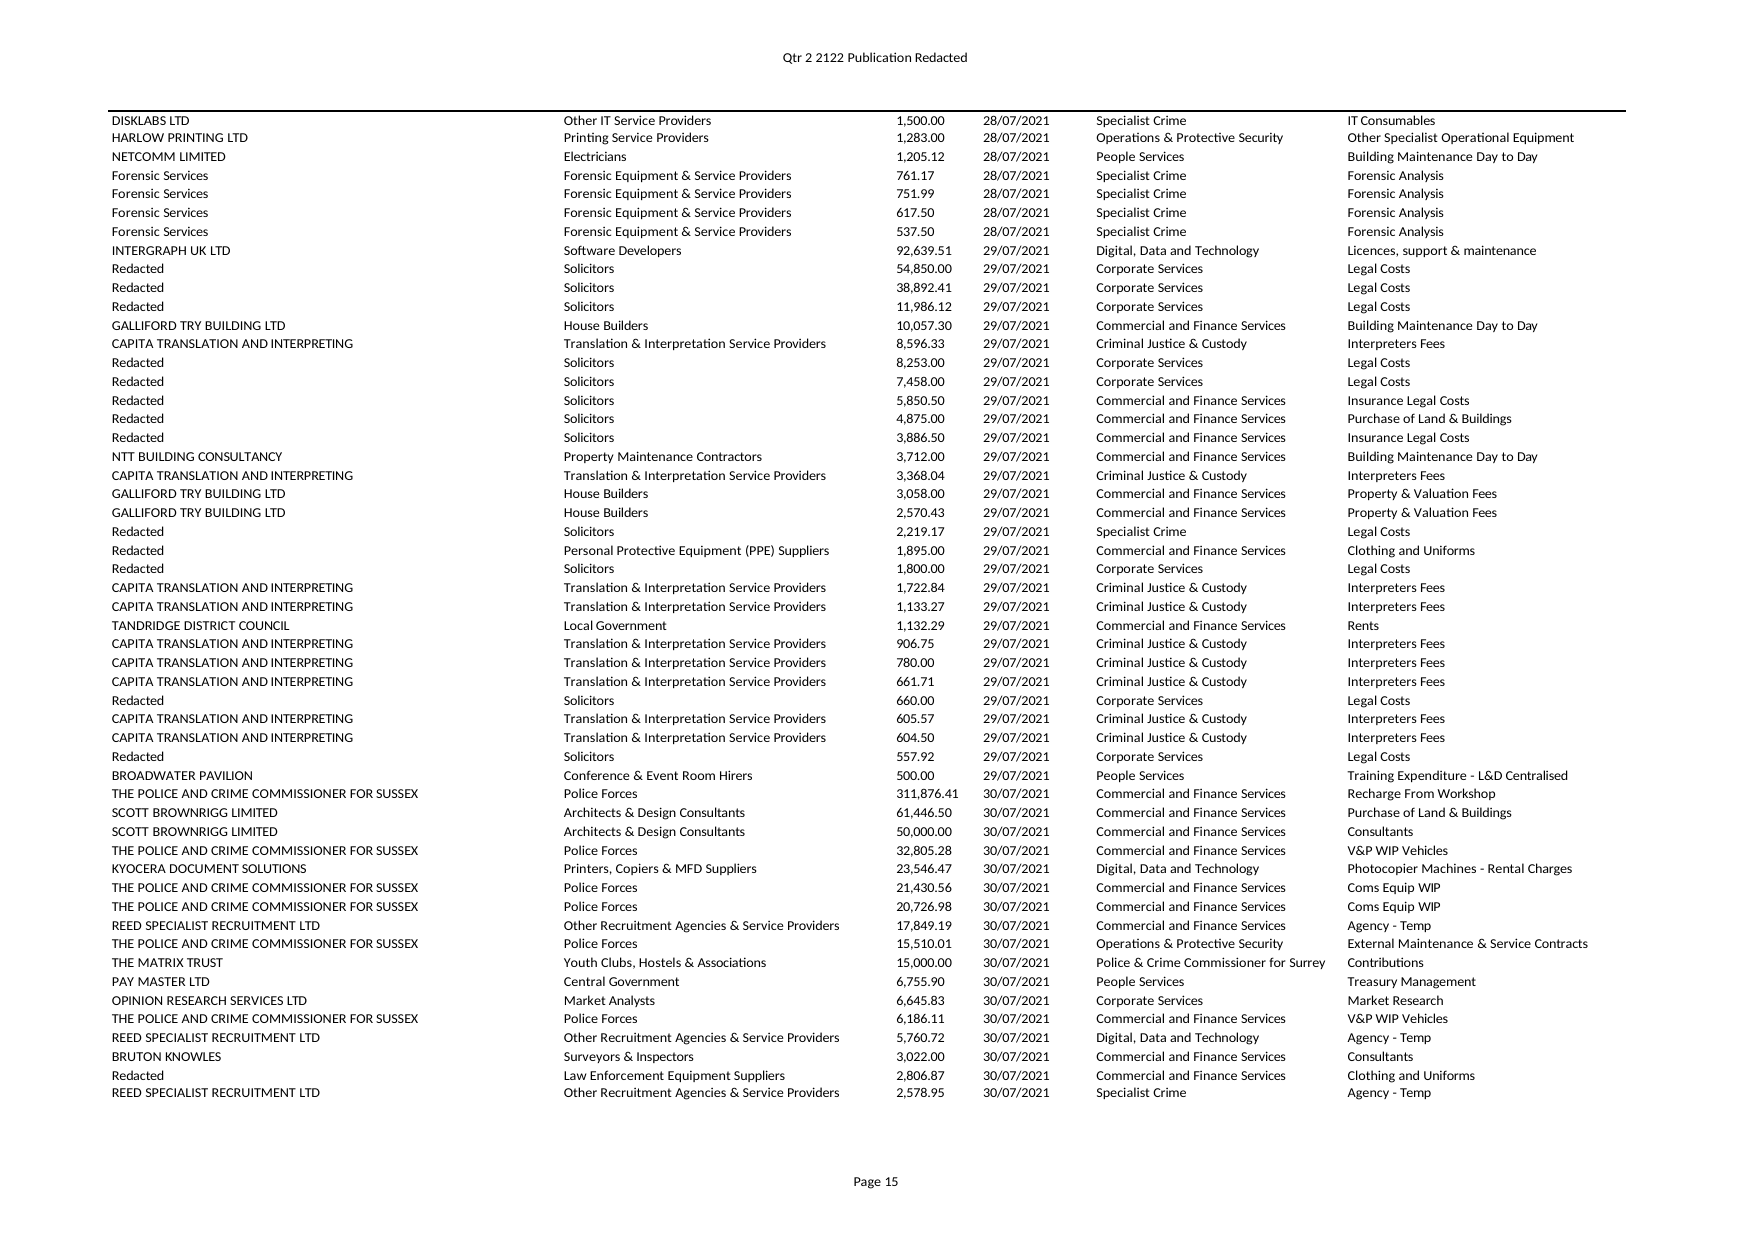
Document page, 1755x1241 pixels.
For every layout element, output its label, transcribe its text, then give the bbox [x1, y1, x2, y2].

table_cell Corporate Services [1093, 280, 1343, 298]
table_cell Commercial and Finance Services [1093, 1011, 1343, 1029]
table_cell 3,022.00 [893, 1048, 979, 1067]
table_cell Recharge From Workshop [1344, 786, 1626, 804]
table_cell Operations & Protective Security [1093, 936, 1343, 954]
table_cell V&P WIP Vehicles [1344, 842, 1626, 861]
table_cell 661.71 [893, 673, 979, 692]
table_cell Clothing and Uniforms [1344, 1067, 1626, 1086]
table_cell Digital, Data and Technology [1093, 861, 1343, 879]
table_cell Criminal Justice & Custody [1093, 730, 1343, 748]
table_cell Forensic Analysis [1344, 205, 1626, 223]
table_cell Legal Costs [1344, 280, 1626, 298]
table_cell Printers, Copiers & MFD Suppliers [560, 861, 892, 879]
table_cell 29/07/2021 [979, 580, 1092, 598]
table_cell Forensic Equipment & Service Providers [560, 167, 892, 186]
table_cell Forensic Equipment & Service Providers [560, 205, 892, 223]
table_cell 28/07/2021 [979, 223, 1092, 242]
table_cell 30/07/2021 [979, 898, 1092, 917]
table_cell 1,722.84 [893, 580, 979, 598]
table_cell 30/07/2021 [979, 1086, 1092, 1102]
table_cell Market Analysts [560, 992, 892, 1011]
table_cell Photocopier Machines - Rental Charges [1344, 861, 1626, 879]
table_cell Corporate Services [1093, 261, 1343, 279]
table_cell 28/07/2021 [979, 148, 1092, 167]
table_cell 29/07/2021 [979, 692, 1092, 711]
table_cell Corporate Services [1093, 992, 1343, 1011]
table_cell 3,058.00 [893, 486, 979, 504]
table_cell 557.92 [893, 748, 979, 767]
table_cell 30/07/2021 [979, 861, 1092, 879]
table_cell Forensic Analysis [1344, 223, 1626, 242]
table_cell 2,806.87 [893, 1067, 979, 1086]
table_cell Consultants [1344, 823, 1626, 842]
table_cell 92,639.51 [893, 242, 979, 261]
table_cell IT Consumables [1344, 112, 1626, 129]
table_cell 5,850.50 [893, 392, 979, 411]
table_cell Central Government [560, 973, 892, 992]
table_cell 30/07/2021 [979, 786, 1092, 804]
table_cell 29/07/2021 [979, 505, 1092, 523]
table_cell Solicitors [560, 392, 892, 411]
table_cell Training Expenditure - L&D Centralised [1344, 767, 1626, 786]
table_cell NTT BUILDING CONSULTANCY [108, 448, 560, 467]
table_cell 1,895.00 [893, 542, 979, 561]
table_cell REED SPECIALIST RECRUITMENT LTD [108, 1029, 560, 1048]
table_cell 50,000.00 [893, 823, 979, 842]
table_cell Personal Protective Equipment (PPE) Suppliers [560, 542, 892, 561]
table_cell Commercial and Finance Services [1093, 805, 1343, 823]
table_cell Police Forces [560, 1011, 892, 1029]
table_cell Legal Costs [1344, 692, 1626, 711]
table_cell Translation & Interpretation Service Providers [560, 336, 892, 354]
table_cell CAPITA TRANSLATION AND INTERPRETING [108, 598, 560, 617]
table_cell THE POLICE AND CRIME COMMISSIONER FOR SUSSEX [108, 880, 560, 898]
table_cell Commercial and Finance Services [1093, 917, 1343, 936]
table_cell People Services [1093, 148, 1343, 167]
table_cell Corporate Services [1093, 561, 1343, 579]
table_cell Solicitors [560, 411, 892, 429]
table_cell Building Maintenance Day to Day [1344, 317, 1626, 336]
table_cell 8,596.33 [893, 336, 979, 354]
table_cell Forensic Services [108, 205, 560, 223]
table_cell Criminal Justice & Custody [1093, 673, 1343, 692]
table_cell 761.17 [893, 167, 979, 186]
table_cell 29/07/2021 [979, 336, 1092, 354]
table_cell Redacted [108, 523, 560, 542]
table_cell 500.00 [893, 767, 979, 786]
table_cell THE POLICE AND CRIME COMMISSIONER FOR SUSSEX [108, 842, 560, 861]
table_cell Interpreters Fees [1344, 673, 1626, 692]
table_cell Property & Valuation Fees [1344, 486, 1626, 504]
table_cell Contributions [1344, 955, 1626, 973]
table_cell Building Maintenance Day to Day [1344, 148, 1626, 167]
table_cell 30/07/2021 [979, 1029, 1092, 1048]
table_cell 17,849.19 [893, 917, 979, 936]
table_cell Interpreters Fees [1344, 655, 1626, 673]
table_cell Other Specialist Operational Equipment [1344, 130, 1626, 148]
table_cell 29/07/2021 [979, 617, 1092, 636]
table_cell Solicitors [560, 523, 892, 542]
table_cell 2,578.95 [893, 1086, 979, 1102]
table_cell 660.00 [893, 692, 979, 711]
table_cell 30/07/2021 [979, 955, 1092, 973]
table_cell Building Maintenance Day to Day [1344, 448, 1626, 467]
table_cell Solicitors [560, 748, 892, 767]
table_cell CAPITA TRANSLATION AND INTERPRETING [108, 580, 560, 598]
table_cell 1,133.27 [893, 598, 979, 617]
table_cell Police Forces [560, 898, 892, 917]
table_cell Criminal Justice & Custody [1093, 467, 1343, 486]
table_cell 10,057.30 [893, 317, 979, 336]
table_cell Criminal Justice & Custody [1093, 636, 1343, 654]
table_cell Police & Crime Commissioner for Surrey [1093, 955, 1343, 973]
table_cell Redacted [108, 561, 560, 579]
table_cell 29/07/2021 [979, 242, 1092, 261]
table_cell 6,755.90 [893, 973, 979, 992]
table_cell Specialist Crime [1093, 112, 1343, 129]
table_cell Redacted [108, 430, 560, 448]
table_cell Translation & Interpretation Service Providers [560, 636, 892, 654]
table_cell 29/07/2021 [979, 730, 1092, 748]
table_cell 751.99 [893, 186, 979, 204]
table_cell 29/07/2021 [979, 767, 1092, 786]
table_cell 605.57 [893, 711, 979, 729]
table_cell Commercial and Finance Services [1093, 317, 1343, 336]
table_cell 3,712.00 [893, 448, 979, 467]
table_cell Corporate Services [1093, 373, 1343, 392]
table_cell 6,186.11 [893, 1011, 979, 1029]
table_cell 29/07/2021 [979, 261, 1092, 279]
table_cell Conference & Event Room Hirers [560, 767, 892, 786]
table_cell Legal Costs [1344, 355, 1626, 373]
table_cell Commercial and Finance Services [1093, 486, 1343, 504]
table_cell 8,253.00 [893, 355, 979, 373]
table_cell Coms Equip WIP [1344, 898, 1626, 917]
table_cell Legal Costs [1344, 298, 1626, 317]
table_cell Coms Equip WIP [1344, 880, 1626, 898]
table_cell 29/07/2021 [979, 748, 1092, 767]
table_cell 30/07/2021 [979, 917, 1092, 936]
table_cell 617.50 [893, 205, 979, 223]
table_cell Forensic Analysis [1344, 167, 1626, 186]
table_cell Market Research [1344, 992, 1626, 1011]
table_cell CAPITA TRANSLATION AND INTERPRETING [108, 336, 560, 354]
table_cell 1,500.00 [893, 112, 979, 129]
table_cell Translation & Interpretation Service Providers [560, 655, 892, 673]
table_cell 32,805.28 [893, 842, 979, 861]
table_cell 1,283.00 [893, 130, 979, 148]
table_cell KYOCERA DOCUMENT SOLUTIONS [108, 861, 560, 879]
table_cell 15,000.00 [893, 955, 979, 973]
table_cell Agency - Temp [1344, 1086, 1626, 1102]
table_cell 38,892.41 [893, 280, 979, 298]
table_cell GALLIFORD TRY BUILDING LTD [108, 505, 560, 523]
table_cell REED SPECIALIST RECRUITMENT LTD [108, 1086, 560, 1102]
table_cell Commercial and Finance Services [1093, 898, 1343, 917]
table_cell House Builders [560, 486, 892, 504]
table_cell 30/07/2021 [979, 1011, 1092, 1029]
table_cell Legal Costs [1344, 561, 1626, 579]
table_cell Interpreters Fees [1344, 467, 1626, 486]
table_cell INTERGRAPH UK LTD [108, 242, 560, 261]
table_cell 28/07/2021 [979, 112, 1092, 129]
table_cell Specialist Crime [1093, 186, 1343, 204]
table_cell Commercial and Finance Services [1093, 786, 1343, 804]
table_cell CAPITA TRANSLATION AND INTERPRETING [108, 730, 560, 748]
table_cell Interpreters Fees [1344, 711, 1626, 729]
table_cell House Builders [560, 317, 892, 336]
table_cell 23,546.47 [893, 861, 979, 879]
table_cell Solicitors [560, 280, 892, 298]
table_cell Clothing and Uniforms [1344, 542, 1626, 561]
table_cell Corporate Services [1093, 748, 1343, 767]
table_cell Commercial and Finance Services [1093, 448, 1343, 467]
table_cell CAPITA TRANSLATION AND INTERPRETING [108, 673, 560, 692]
table_cell Translation & Interpretation Service Providers [560, 598, 892, 617]
table_cell SCOTT BROWNRIGG LIMITED [108, 823, 560, 842]
table_cell Local Government [560, 617, 892, 636]
table_cell Translation & Interpretation Service Providers [560, 467, 892, 486]
table_cell People Services [1093, 973, 1343, 992]
table_cell Commercial and Finance Services [1093, 823, 1343, 842]
table_cell 29/07/2021 [979, 355, 1092, 373]
table_cell Specialist Crime [1093, 223, 1343, 242]
table_cell 29/07/2021 [979, 542, 1092, 561]
table_cell 537.50 [893, 223, 979, 242]
table_cell Other IT Service Providers [560, 112, 892, 129]
table_cell 29/07/2021 [979, 411, 1092, 429]
table_cell Solicitors [560, 561, 892, 579]
table_cell HARLOW PRINTING LTD [108, 130, 560, 148]
table_cell Redacted [108, 411, 560, 429]
table_cell Printing Service Providers [560, 130, 892, 148]
table_cell Legal Costs [1344, 748, 1626, 767]
table_cell Commercial and Finance Services [1093, 617, 1343, 636]
table_cell 30/07/2021 [979, 992, 1092, 1011]
table_cell Commercial and Finance Services [1093, 430, 1343, 448]
table_cell Legal Costs [1344, 523, 1626, 542]
table_cell Electricians [560, 148, 892, 167]
table_cell Commercial and Finance Services [1093, 505, 1343, 523]
table_cell THE POLICE AND CRIME COMMISSIONER FOR SUSSEX [108, 786, 560, 804]
table_cell Legal Costs [1344, 261, 1626, 279]
table_cell Licences, support & maintenance [1344, 242, 1626, 261]
table_cell Corporate Services [1093, 298, 1343, 317]
table_cell Criminal Justice & Custody [1093, 580, 1343, 598]
table_cell Specialist Crime [1093, 205, 1343, 223]
table_cell 29/07/2021 [979, 486, 1092, 504]
table_cell 4,875.00 [893, 411, 979, 429]
table_cell 11,986.12 [893, 298, 979, 317]
table_cell 1,205.12 [893, 148, 979, 167]
table_cell 29/07/2021 [979, 523, 1092, 542]
table_cell 29/07/2021 [979, 392, 1092, 411]
table_cell Digital, Data and Technology [1093, 242, 1343, 261]
table_cell House Builders [560, 505, 892, 523]
table_cell 1,800.00 [893, 561, 979, 579]
table_cell Solicitors [560, 373, 892, 392]
table_cell 3,886.50 [893, 430, 979, 448]
table_cell 29/07/2021 [979, 711, 1092, 729]
table_cell 30/07/2021 [979, 805, 1092, 823]
table_cell Agency - Temp [1344, 1029, 1626, 1048]
table_cell 61,446.50 [893, 805, 979, 823]
table_cell Commercial and Finance Services [1093, 880, 1343, 898]
table_cell 2,570.43 [893, 505, 979, 523]
table_cell 30/07/2021 [979, 842, 1092, 861]
table_cell 28/07/2021 [979, 130, 1092, 148]
table_cell Law Enforcement Equipment Suppliers [560, 1067, 892, 1086]
table_cell 1,132.29 [893, 617, 979, 636]
table_cell 7,458.00 [893, 373, 979, 392]
table_cell Solicitors [560, 430, 892, 448]
table_cell NETCOMM LIMITED [108, 148, 560, 167]
table_cell Commercial and Finance Services [1093, 542, 1343, 561]
table_cell Property Maintenance Contractors [560, 448, 892, 467]
table_cell Agency - Temp [1344, 917, 1626, 936]
table_cell 29/07/2021 [979, 561, 1092, 579]
table_cell Architects & Design Consultants [560, 823, 892, 842]
table_cell Corporate Services [1093, 355, 1343, 373]
table_cell DISKLABS LTD [108, 112, 560, 129]
table_cell 3,368.04 [893, 467, 979, 486]
table_cell Specialist Crime [1093, 1086, 1343, 1102]
table_cell THE POLICE AND CRIME COMMISSIONER FOR SUSSEX [108, 1011, 560, 1029]
table_cell Other Recruitment Agencies & Service Providers [560, 917, 892, 936]
table_cell 29/07/2021 [979, 655, 1092, 673]
table_cell Solicitors [560, 692, 892, 711]
table_cell Redacted [108, 261, 560, 279]
table_cell CAPITA TRANSLATION AND INTERPRETING [108, 655, 560, 673]
table_cell Legal Costs [1344, 373, 1626, 392]
table_cell 29/07/2021 [979, 598, 1092, 617]
table_cell Redacted [108, 298, 560, 317]
table_cell Interpreters Fees [1344, 636, 1626, 654]
table_cell 29/07/2021 [979, 448, 1092, 467]
table_cell Criminal Justice & Custody [1093, 655, 1343, 673]
table_cell GALLIFORD TRY BUILDING LTD [108, 317, 560, 336]
table_cell Interpreters Fees [1344, 598, 1626, 617]
table_cell 30/07/2021 [979, 823, 1092, 842]
table_cell THE POLICE AND CRIME COMMISSIONER FOR SUSSEX [108, 936, 560, 954]
table_cell 311,876.41 [893, 786, 979, 804]
table_cell Police Forces [560, 936, 892, 954]
table_cell Police Forces [560, 786, 892, 804]
table_cell 29/07/2021 [979, 298, 1092, 317]
table_cell Other Recruitment Agencies & Service Providers [560, 1029, 892, 1048]
table_cell 15,510.01 [893, 936, 979, 954]
table_cell CAPITA TRANSLATION AND INTERPRETING [108, 636, 560, 654]
table_cell Consultants [1344, 1048, 1626, 1067]
table_cell 28/07/2021 [979, 205, 1092, 223]
table_cell Criminal Justice & Custody [1093, 336, 1343, 354]
table_cell 29/07/2021 [979, 317, 1092, 336]
table_cell V&P WIP Vehicles [1344, 1011, 1626, 1029]
table_cell People Services [1093, 767, 1343, 786]
table_cell Redacted [108, 748, 560, 767]
table_cell THE MATRIX TRUST [108, 955, 560, 973]
table_cell Solicitors [560, 298, 892, 317]
table_cell 29/07/2021 [979, 636, 1092, 654]
table_cell 30/07/2021 [979, 973, 1092, 992]
table_cell 29/07/2021 [979, 673, 1092, 692]
table_cell External Maintenance & Service Contracts [1344, 936, 1626, 954]
table_cell Operations & Protective Security [1093, 130, 1343, 148]
table_cell Insurance Legal Costs [1344, 392, 1626, 411]
table_cell Police Forces [560, 842, 892, 861]
table_cell Translation & Interpretation Service Providers [560, 711, 892, 729]
table_cell Redacted [108, 280, 560, 298]
table_cell REED SPECIALIST RECRUITMENT LTD [108, 917, 560, 936]
table_cell 30/07/2021 [979, 936, 1092, 954]
table_cell PAY MASTER LTD [108, 973, 560, 992]
table_cell OPINION RESEARCH SERVICES LTD [108, 992, 560, 1011]
table_cell Other Recruitment Agencies & Service Providers [560, 1086, 892, 1102]
table_cell Commercial and Finance Services [1093, 1048, 1343, 1067]
table_cell GALLIFORD TRY BUILDING LTD [108, 486, 560, 504]
table_cell 29/07/2021 [979, 430, 1092, 448]
table_cell 30/07/2021 [979, 1067, 1092, 1086]
table_cell Redacted [108, 692, 560, 711]
table_cell 20,726.98 [893, 898, 979, 917]
table_cell 28/07/2021 [979, 186, 1092, 204]
table_cell Solicitors [560, 355, 892, 373]
table_cell Commercial and Finance Services [1093, 1067, 1343, 1086]
table_cell Forensic Equipment & Service Providers [560, 186, 892, 204]
table_cell 604.50 [893, 730, 979, 748]
table_cell Police Forces [560, 880, 892, 898]
table_cell CAPITA TRANSLATION AND INTERPRETING [108, 467, 560, 486]
table_cell Interpreters Fees [1344, 730, 1626, 748]
table_cell Redacted [108, 373, 560, 392]
table_cell Translation & Interpretation Service Providers [560, 580, 892, 598]
table_cell Forensic Equipment & Service Providers [560, 223, 892, 242]
table_cell Commercial and Finance Services [1093, 411, 1343, 429]
table_cell Specialist Crime [1093, 523, 1343, 542]
table_cell 29/07/2021 [979, 280, 1092, 298]
table_cell Corporate Services [1093, 692, 1343, 711]
table_cell Forensic Analysis [1344, 186, 1626, 204]
table_cell Purchase of Land & Buildings [1344, 411, 1626, 429]
table_cell Specialist Crime [1093, 167, 1343, 186]
table_cell Translation & Interpretation Service Providers [560, 730, 892, 748]
table_cell SCOTT BROWNRIGG LIMITED [108, 805, 560, 823]
table_cell 6,645.83 [893, 992, 979, 1011]
table_cell Architects & Design Consultants [560, 805, 892, 823]
table_cell 29/07/2021 [979, 373, 1092, 392]
table_cell Surveyors & Inspectors [560, 1048, 892, 1067]
table_cell 906.75 [893, 636, 979, 654]
table_cell Software Developers [560, 242, 892, 261]
table_cell 21,430.56 [893, 880, 979, 898]
table_cell CAPITA TRANSLATION AND INTERPRETING [108, 711, 560, 729]
table_cell 780.00 [893, 655, 979, 673]
table_cell Interpreters Fees [1344, 336, 1626, 354]
table_cell BRUTON KNOWLES [108, 1048, 560, 1067]
table_cell Forensic Services [108, 186, 560, 204]
table_cell Property & Valuation Fees [1344, 505, 1626, 523]
table_cell Solicitors [560, 261, 892, 279]
table_cell Treasury Management [1344, 973, 1626, 992]
table_cell Redacted [108, 542, 560, 561]
table_cell Insurance Legal Costs [1344, 430, 1626, 448]
table_cell Forensic Services [108, 167, 560, 186]
table_cell Redacted [108, 1067, 560, 1086]
table_cell Rents [1344, 617, 1626, 636]
table_cell BROADWATER PAVILION [108, 767, 560, 786]
table_cell Redacted [108, 355, 560, 373]
table_cell Criminal Justice & Custody [1093, 711, 1343, 729]
table_cell Purchase of Land & Buildings [1344, 805, 1626, 823]
table_cell THE POLICE AND CRIME COMMISSIONER FOR SUSSEX [108, 898, 560, 917]
table_cell TANDRIDGE DISTRICT COUNCIL [108, 617, 560, 636]
table_cell Commercial and Finance Services [1093, 392, 1343, 411]
table_cell Criminal Justice & Custody [1093, 598, 1343, 617]
table_cell Interpreters Fees [1344, 580, 1626, 598]
table_cell Digital, Data and Technology [1093, 1029, 1343, 1048]
table_cell Youth Clubs, Hostels & Associations [560, 955, 892, 973]
table_cell Forensic Services [108, 223, 560, 242]
table_cell 29/07/2021 [979, 467, 1092, 486]
table_cell Redacted [108, 392, 560, 411]
table_cell 54,850.00 [893, 261, 979, 279]
table_cell Commercial and Finance Services [1093, 842, 1343, 861]
table_cell 30/07/2021 [979, 880, 1092, 898]
table_cell 2,219.17 [893, 523, 979, 542]
table_cell 30/07/2021 [979, 1048, 1092, 1067]
table_cell 28/07/2021 [979, 167, 1092, 186]
table_cell 5,760.72 [893, 1029, 979, 1048]
table_cell Translation & Interpretation Service Providers [560, 673, 892, 692]
